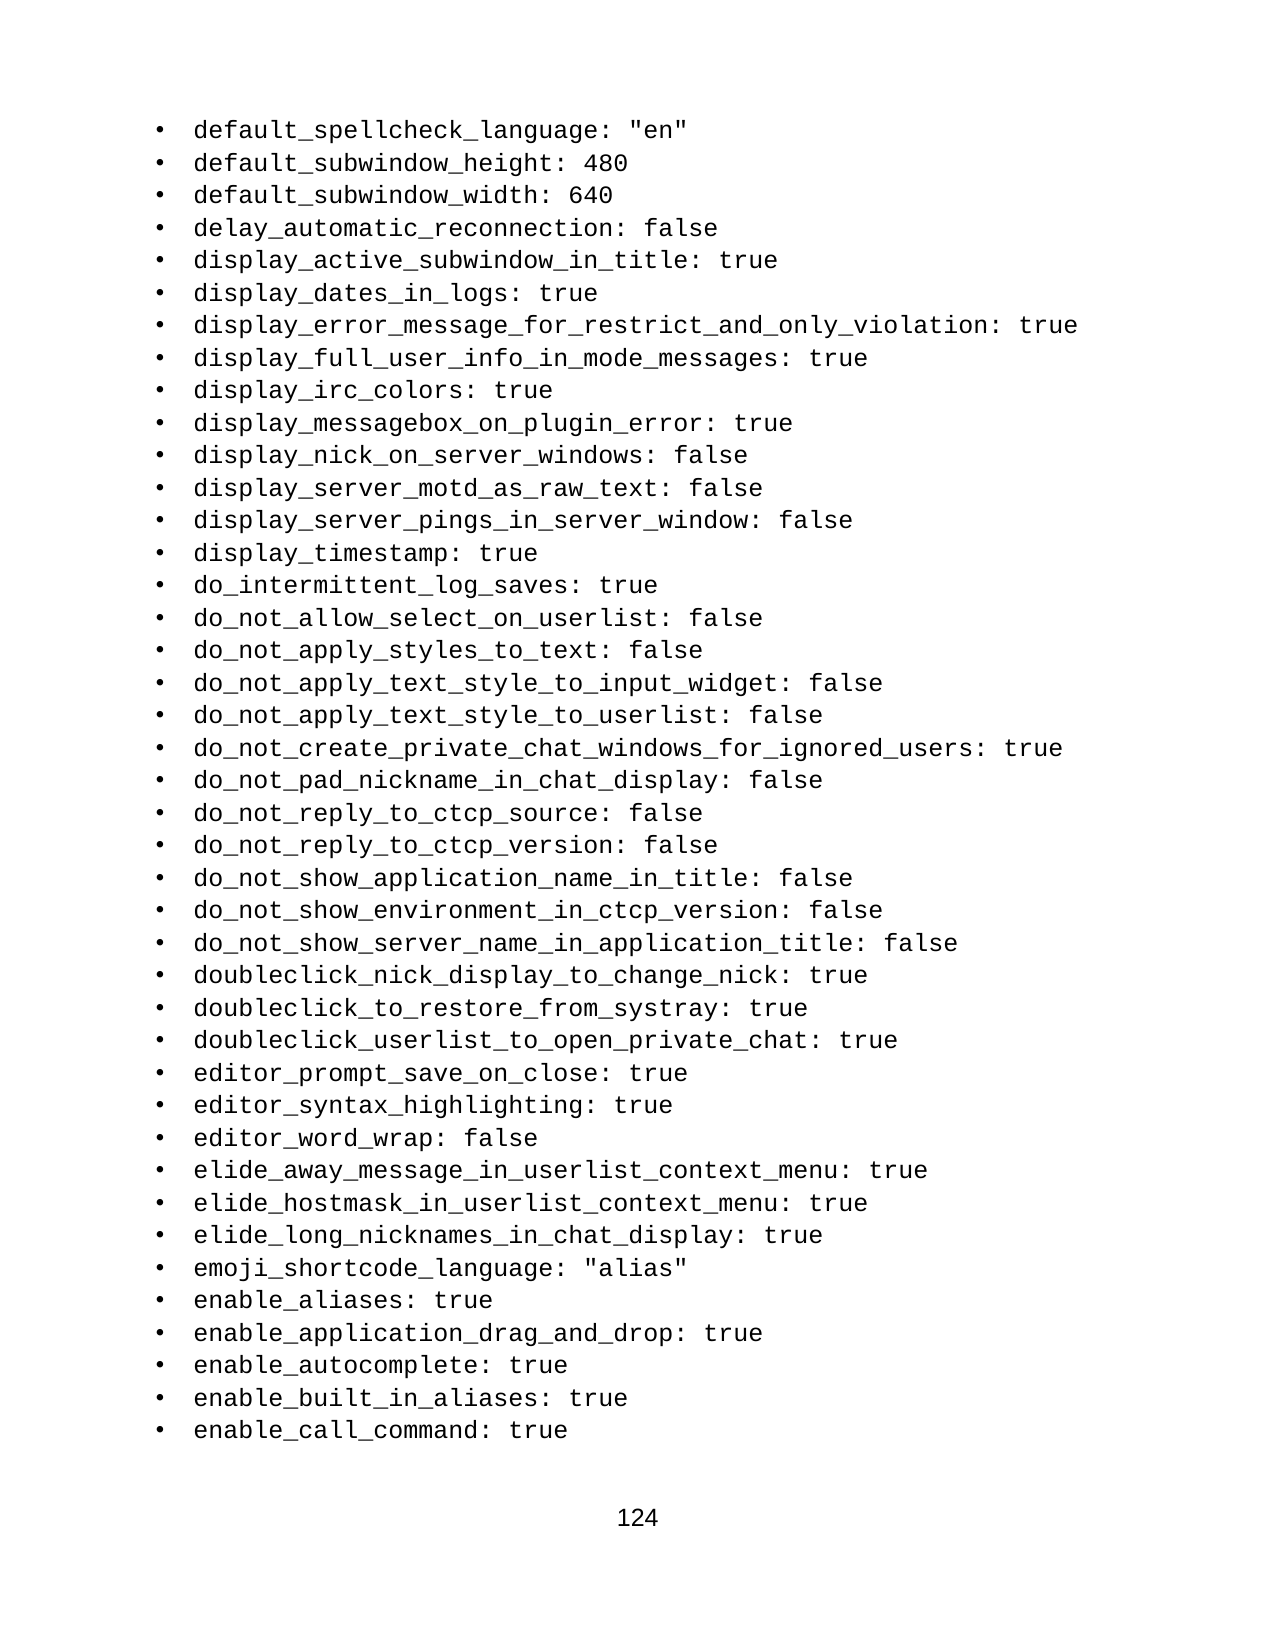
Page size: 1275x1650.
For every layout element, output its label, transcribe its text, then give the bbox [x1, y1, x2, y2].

list default_subwindow_width: 640 [156, 183, 1157, 211]
list do_not_allow_select_on_userlist: false [156, 606, 1157, 634]
list do_not_apply_text_style_to_userlist: false [156, 703, 1157, 731]
list display_server_pings_in_server_window: false [156, 508, 1157, 536]
list do_not_reply_to_ctcp_source: false [156, 801, 1157, 829]
list default_subwindow_height: 480 [156, 151, 1157, 179]
list do_not_create_private_chat_windows_for_ignored_users: true [156, 736, 1157, 764]
list enable_call_command: true [156, 1418, 1157, 1446]
list display_messagebox_on_plugin_error: true [156, 411, 1157, 439]
list display_dates_in_logs: true [156, 281, 1157, 309]
list elide_hostmask_in_userlist_context_menu: true [156, 1191, 1157, 1219]
list default_spellcheck_language: "en" [156, 118, 1157, 146]
list do_not_show_server_name_in_application_title: false [156, 931, 1157, 959]
list display_irc_colors: true [156, 378, 1157, 406]
list elide_away_message_in_userlist_context_menu: true [156, 1158, 1157, 1186]
list display_error_message_for_restrict_and_only_violation: true [156, 313, 1157, 341]
list do_intermittent_log_saves: true [156, 573, 1157, 601]
list editor_word_wrap: false [156, 1126, 1157, 1154]
list enable_application_drag_and_drop: true [156, 1321, 1157, 1349]
list enable_built_in_aliases: true [156, 1386, 1157, 1414]
list display_server_motd_as_raw_text: false [156, 476, 1157, 504]
list delay_automatic_reconnection: false [156, 216, 1157, 244]
list do_not_pad_nickname_in_chat_display: false [156, 768, 1157, 796]
list elide_long_nicknames_in_chat_display: true [156, 1223, 1157, 1251]
list doubleclick_nick_display_to_change_nick: true [156, 963, 1157, 991]
list editor_prompt_save_on_close: true [156, 1061, 1157, 1089]
list display_active_subwindow_in_title: true [156, 248, 1157, 276]
list display_timestamp: true [156, 541, 1157, 569]
list editor_syntax_highlighting: true [156, 1093, 1157, 1121]
list doubleclick_to_restore_from_systray: true [156, 996, 1157, 1024]
list do_not_show_environment_in_ctcp_version: false [156, 898, 1157, 926]
list display_full_user_info_in_mode_messages: true [156, 346, 1157, 374]
list do_not_reply_to_ctcp_version: false [156, 833, 1157, 861]
list display_nick_on_server_windows: false [156, 443, 1157, 471]
list do_not_apply_styles_to_text: false [156, 638, 1157, 666]
list doubleclick_userlist_to_open_private_chat: true [156, 1028, 1157, 1056]
list enable_autocomplete: true [156, 1353, 1157, 1381]
list enable_aliases: true [156, 1288, 1157, 1316]
list do_not_apply_text_style_to_input_widget: false [156, 671, 1157, 699]
list do_not_show_application_name_in_title: false [156, 866, 1157, 894]
list emoji_shortcode_language: "alias" [156, 1256, 1157, 1284]
